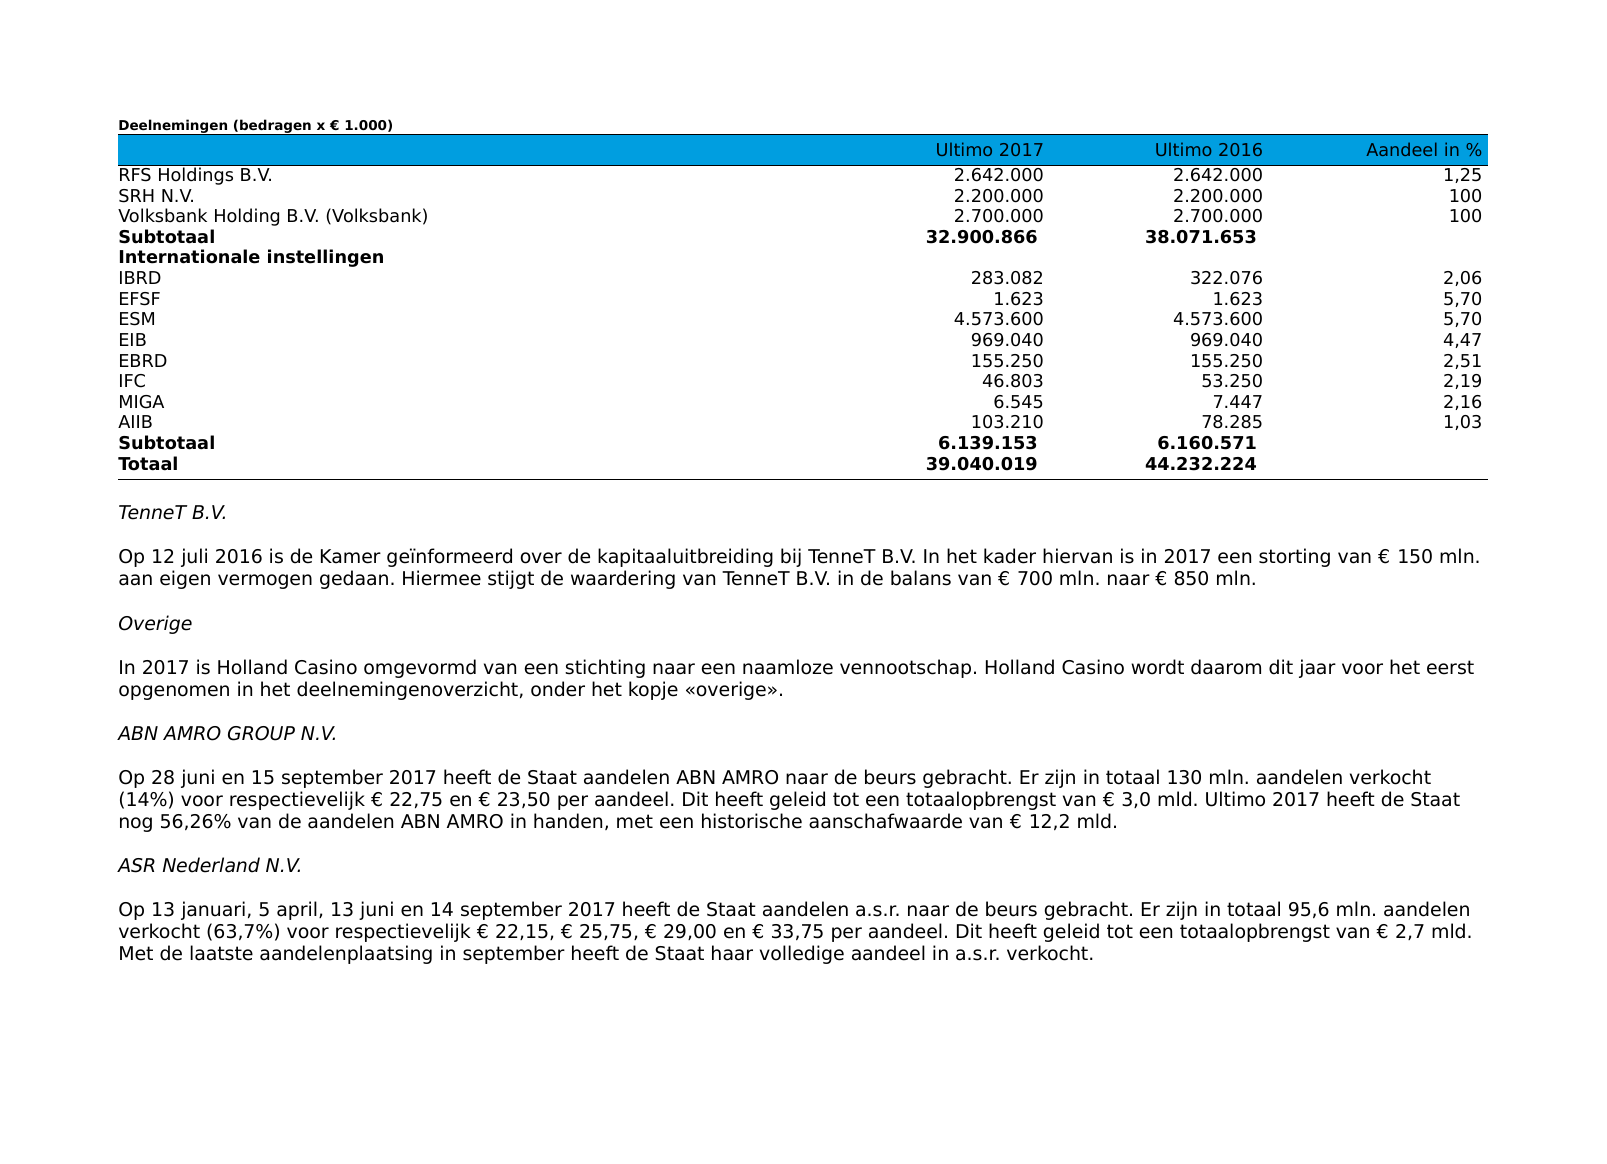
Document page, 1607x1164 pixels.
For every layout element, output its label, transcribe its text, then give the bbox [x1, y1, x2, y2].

table_cell 5,70 [1269, 289, 1488, 309]
table_cell 155.250 [830, 351, 1050, 371]
text Op 28 juni en 15 september 2017 heeft de Staat aandelen ABN AMRO naar de beurs gebracht. Er zijn in totaal 130 mln. aandelen verkocht (14%) voor respectievelijk € 22,75 en € 23,50 per aandeel. Dit heeft geleid tot een totaalopbrengst van € 3,0 mld. Ultimo 2017 heeft de Staat nog 56,26% van de aandelen ABN AMRO in handen, met een historische aanschafwaarde van € 12,2 mld. [118, 767, 1488, 833]
table_cell 2.200.000 [1050, 186, 1269, 206]
table_cell 969.040 [830, 330, 1050, 351]
table_cell 2,16 [1269, 392, 1488, 412]
table_cell 2.200.000 [830, 186, 1050, 206]
table_cell 100 [1269, 186, 1488, 206]
table_cell 44.232.224 [1050, 454, 1269, 479]
table_header Deelnemingen (bedragen x € 1.000) [118, 118, 1488, 134]
table_cell 2,06 [1269, 268, 1488, 289]
table_cell [1269, 227, 1488, 247]
text Op 12 juli 2016 is de Kamer geïnformeerd over de kapitaaluitbreiding bij TenneT B.V. In het kader hiervan is in 2017 een storting van € 150 mln. aan eigen vermogen gedaan. Hiermee stijgt de waardering van TenneT B.V. in de balans van € 700 mln. naar € 850 mln. [118, 546, 1488, 590]
table_cell [1269, 454, 1488, 479]
table_cell [1269, 248, 1488, 268]
table_cell 969.040 [1050, 330, 1269, 351]
table_cell [830, 248, 1050, 268]
subtitle Overige [118, 612, 1488, 634]
table_cell 39.040.019 [830, 454, 1050, 479]
table_cell 78.285 [1050, 413, 1269, 433]
table_cell Totaal [118, 454, 830, 479]
table_cell 46.803 [830, 371, 1050, 392]
table_cell 5,70 [1269, 309, 1488, 330]
table_cell Subtotaal [118, 227, 830, 247]
table_cell 2.700.000 [1050, 206, 1269, 227]
table_cell MIGA [118, 392, 830, 412]
table_cell 2.642.000 [830, 166, 1050, 186]
table_cell 6.139.153 [830, 433, 1050, 454]
table_cell 6.545 [830, 392, 1050, 412]
table_cell IFC [118, 371, 830, 392]
table_cell 4,47 [1269, 330, 1488, 351]
table_cell 4.573.600 [1050, 309, 1269, 330]
table_cell 2.700.000 [830, 206, 1050, 227]
table_cell EIB [118, 330, 830, 351]
table_cell Ultimo 2017 [830, 135, 1050, 165]
table_cell IBRD [118, 268, 830, 289]
table_cell 38.071.653 [1050, 227, 1269, 247]
table_cell 2.642.000 [1050, 166, 1269, 186]
table_cell Subtotaal [118, 433, 830, 454]
table_cell 103.210 [830, 413, 1050, 433]
table_cell RFS Holdings B.V. [118, 166, 830, 186]
table_cell AIIB [118, 413, 830, 433]
table_cell 7.447 [1050, 392, 1269, 412]
table_cell Ultimo 2016 [1050, 135, 1269, 165]
table_cell [1269, 433, 1488, 454]
table_cell SRH N.V. [118, 186, 830, 206]
subtitle TenneT B.V. [118, 502, 1488, 524]
table_cell 1.623 [1050, 289, 1269, 309]
table_cell 2,51 [1269, 351, 1488, 371]
table_cell Internationale instellingen [118, 248, 830, 268]
table_cell 4.573.600 [830, 309, 1050, 330]
table_cell 1.623 [830, 289, 1050, 309]
subtitle ASR Nederland N.V. [118, 855, 1488, 877]
table_cell 6.160.571 [1050, 433, 1269, 454]
table_cell 100 [1269, 206, 1488, 227]
table_cell 322.076 [1050, 268, 1269, 289]
subtitle ABN AMRO GROUP N.V. [118, 723, 1488, 745]
table_cell EBRD [118, 351, 830, 371]
table_cell 32.900.866 [830, 227, 1050, 247]
table_cell [118, 135, 830, 165]
table_cell 1,25 [1269, 166, 1488, 186]
table_cell 155.250 [1050, 351, 1269, 371]
table_cell ESM [118, 309, 830, 330]
table_cell 2,19 [1269, 371, 1488, 392]
table_cell 53.250 [1050, 371, 1269, 392]
text Op 13 januari, 5 april, 13 juni en 14 september 2017 heeft de Staat aandelen a.s.r. naar de beurs gebracht. Er zijn in totaal 95,6 mln. aandelen verkocht (63,7%) voor respectievelijk € 22,15, € 25,75, € 29,00 en € 33,75 per aandeel. Dit heeft geleid tot een totaalopbrengst van € 2,7 mld. Met de laatste aandelenplaatsing in september heeft de Staat haar volledige aandeel in a.s.r. verkocht. [118, 899, 1488, 965]
table_cell 1,03 [1269, 413, 1488, 433]
table_cell Volksbank Holding B.V. (Volksbank) [118, 206, 830, 227]
table_cell 283.082 [830, 268, 1050, 289]
table_cell [1050, 248, 1269, 268]
table_cell EFSF [118, 289, 830, 309]
table_cell Aandeel in % [1269, 135, 1488, 165]
text In 2017 is Holland Casino omgevormd van een stichting naar een naamloze vennootschap. Holland Casino wordt daarom dit jaar voor het eerst opgenomen in het deelnemingenoverzicht, onder het kopje «overige». [118, 657, 1488, 701]
